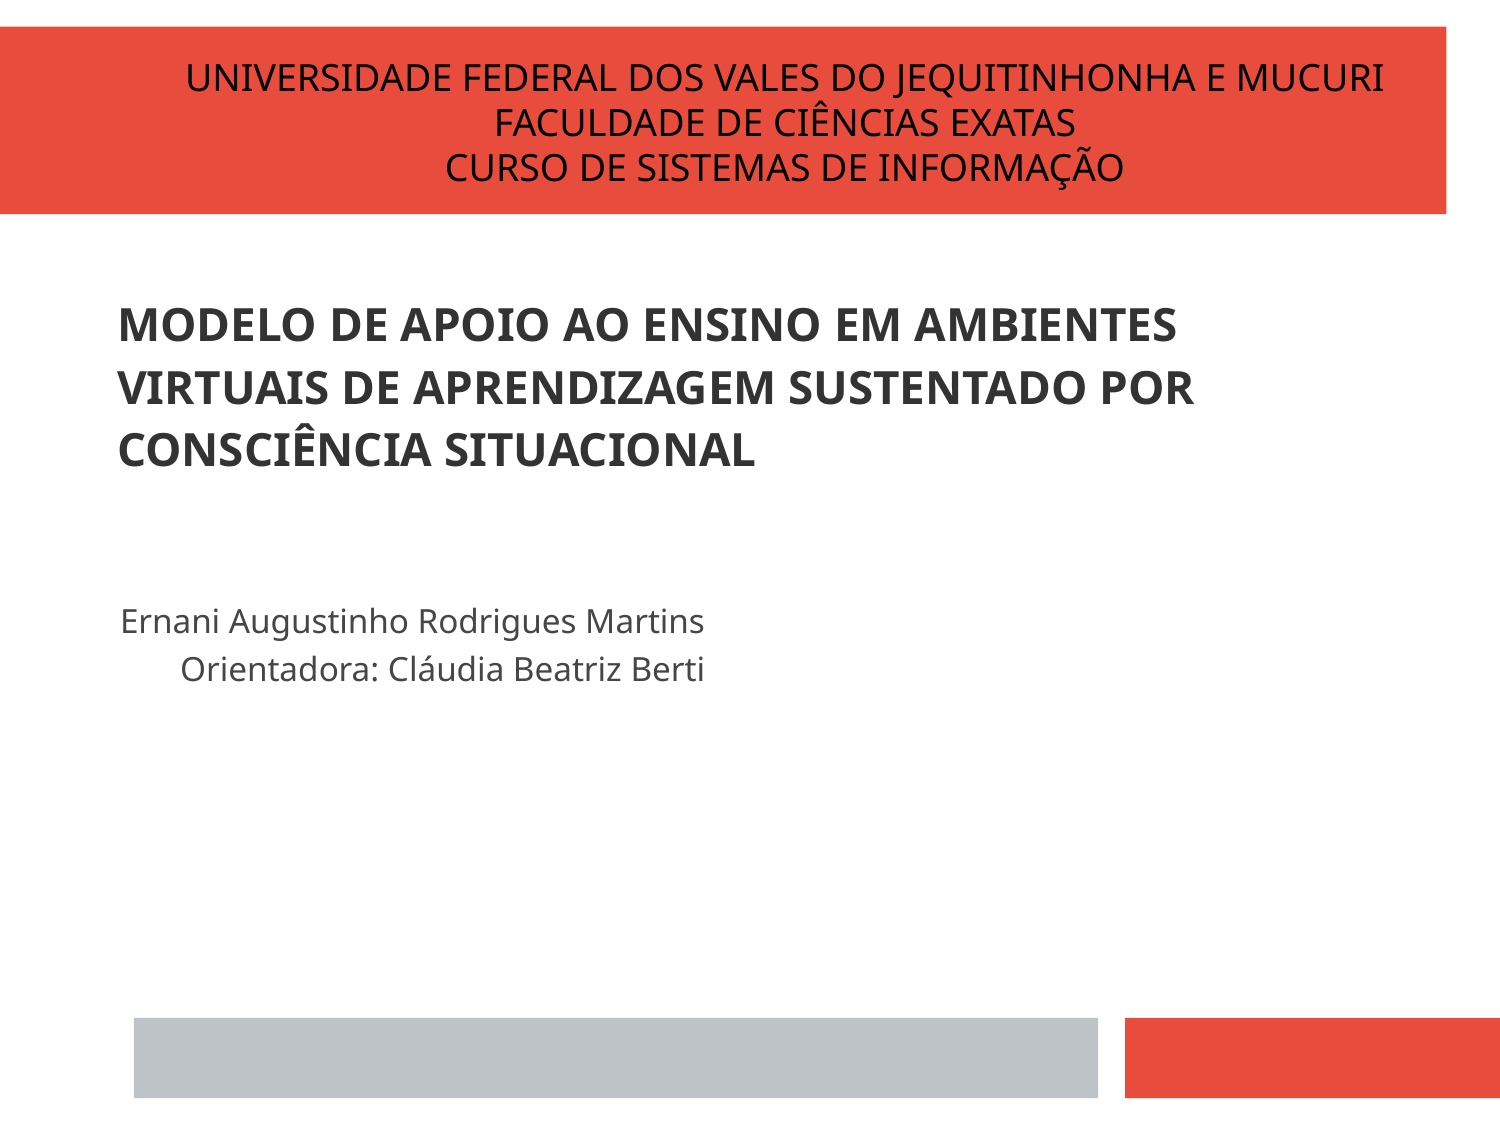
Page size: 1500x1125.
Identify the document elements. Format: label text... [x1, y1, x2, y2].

title MODELO DE APOIO AO ENSINO EM AMBIENTES VIRTUAIS DE APRENDIZAGEM SUSTENTADO POR CONSCIÊNCIA SITUACIONAL [117, 58, 1393, 481]
text_box UNIVERSIDADE FEDERAL DOS VALES DO JEQUITINHONHA E MUCURI FACULDADE DE CIÊNCIAS EXATAS CURSO DE SISTEMAS DE INFORMAÇÃO [128, 46, 1442, 197]
subtitle Ernani Augustinho Rodrigues Martins Orientadora: Cláudia Beatriz Berti [112, 592, 1388, 790]
